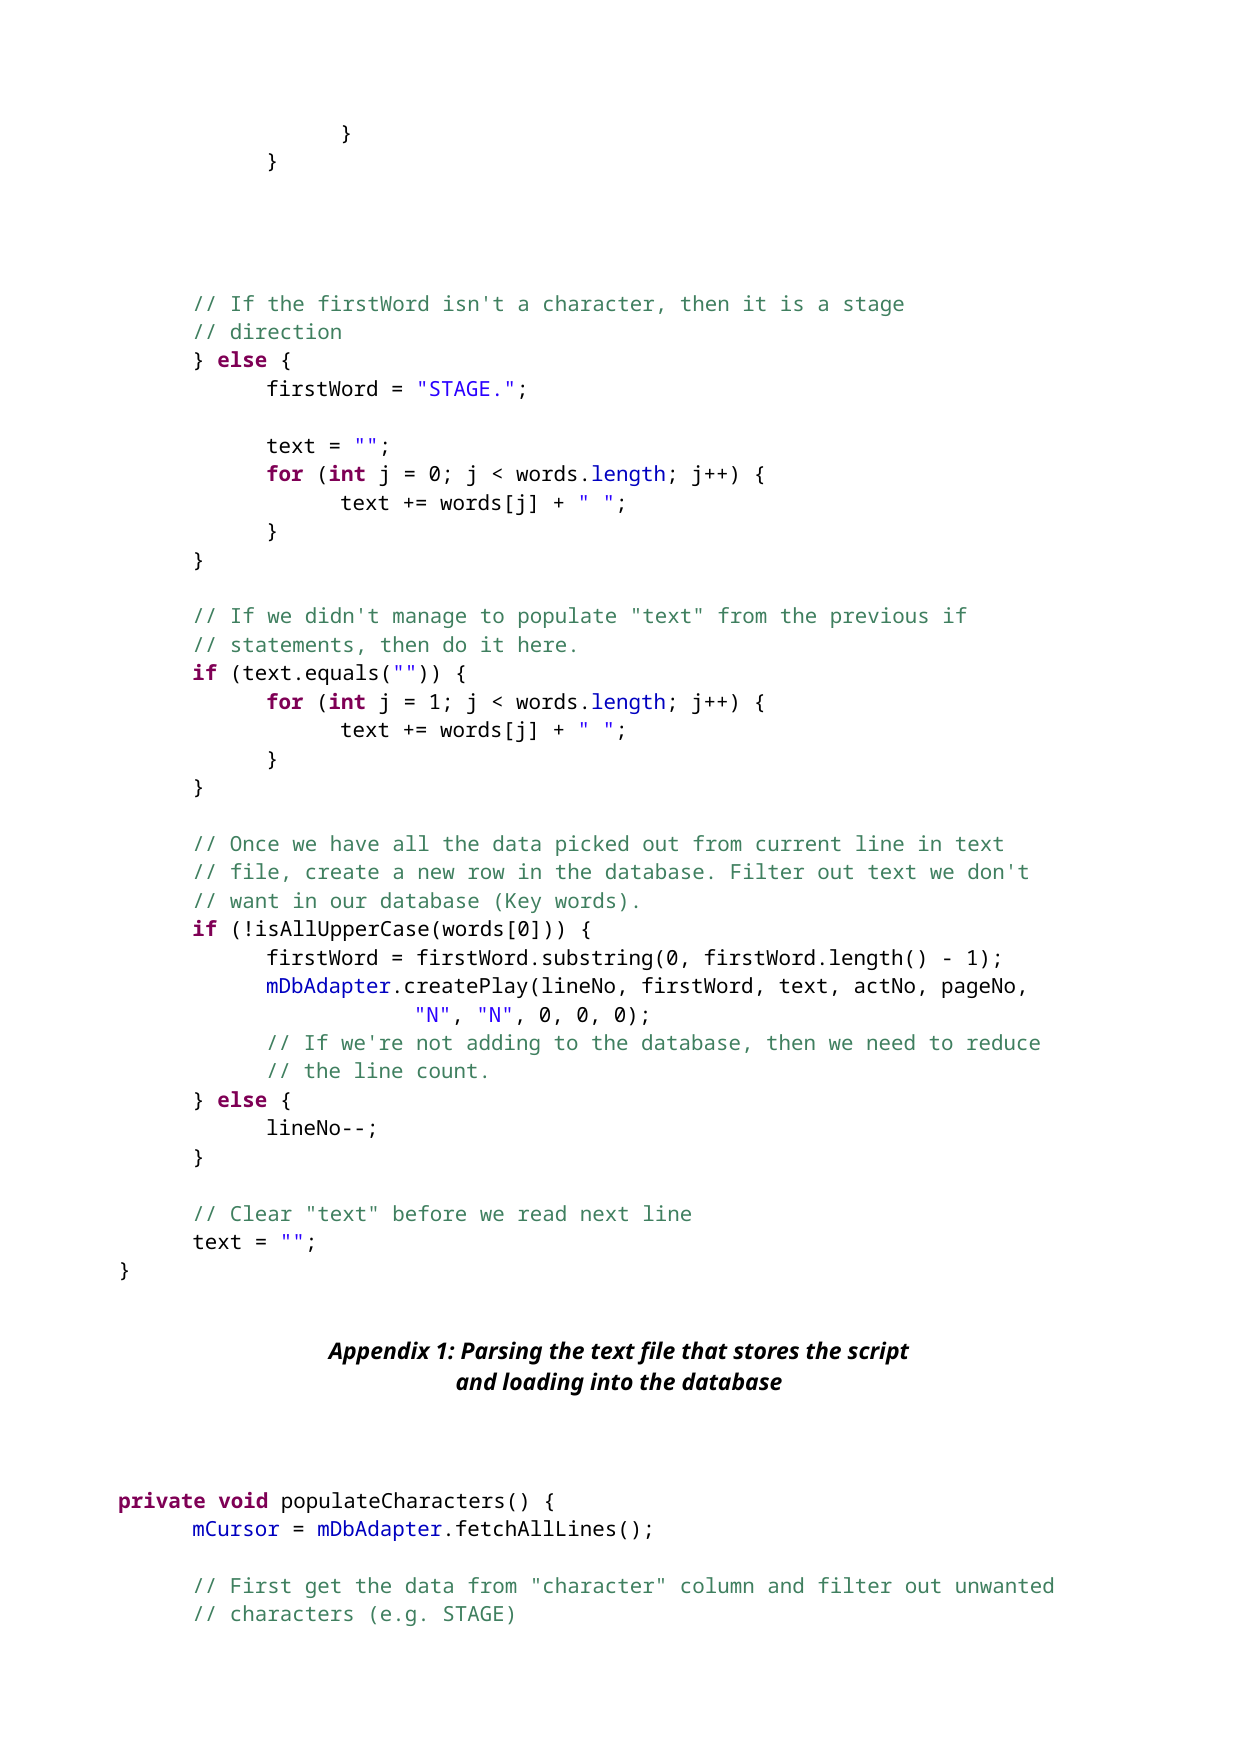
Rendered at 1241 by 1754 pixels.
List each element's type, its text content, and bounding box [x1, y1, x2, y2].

text } [118, 1142, 1122, 1170]
text for (int j = 1; j < words.length; j++) { [118, 687, 1122, 715]
text and loading into the database [118, 1366, 1122, 1398]
text // statements, then do it here. [118, 630, 1122, 658]
text mDbAdapter.createPlay(lineNo, firstWord, text, actNo, pageNo, [118, 971, 1122, 1000]
text text = ""; [118, 1227, 1122, 1256]
text // First get the data from "character" column and filter out unwanted [118, 1571, 1122, 1599]
text } [118, 1256, 1122, 1284]
text // If we're not adding to the database, then we need to reduce [118, 1028, 1122, 1057]
text } else { [118, 346, 1122, 374]
text mCursor = mDbAdapter.fetchAllLines(); [118, 1514, 1122, 1543]
text // Clear "text" before we read next line [118, 1199, 1122, 1227]
text if (text.equals("")) { [118, 658, 1122, 687]
text for (int j = 0; j < words.length; j++) { [118, 459, 1122, 488]
text Appendix 1: Parsing the text file that stores the script [118, 1335, 1122, 1366]
text // If we didn't manage to populate "text" from the previous if [118, 602, 1122, 630]
text lineNo--; [118, 1113, 1122, 1142]
text private void populateCharacters() { [118, 1486, 1122, 1514]
text // the line count. [118, 1057, 1122, 1085]
text } [118, 147, 1122, 175]
text } [118, 545, 1122, 573]
text text += words[j] + " "; [118, 715, 1122, 744]
text // direction [118, 317, 1122, 346]
text firstWord = "STAGE."; [118, 374, 1122, 402]
text text = ""; [118, 431, 1122, 459]
text } [118, 118, 1122, 147]
text } [118, 744, 1122, 772]
text } [118, 516, 1122, 545]
text "N", "N", 0, 0, 0); [118, 1000, 1122, 1028]
text // want in our database (Key words). [118, 886, 1122, 914]
text if (!isAllUpperCase(words[0])) { [118, 914, 1122, 943]
text // characters (e.g. STAGE) [118, 1599, 1122, 1628]
text // file, create a new row in the database. Filter out text we don't [118, 857, 1122, 886]
text firstWord = firstWord.substring(0, firstWord.length() - 1); [118, 943, 1122, 971]
text text += words[j] + " "; [118, 488, 1122, 516]
text // If the firstWord isn't a character, then it is a stage [118, 289, 1122, 317]
text } else { [118, 1085, 1122, 1113]
text // Once we have all the data picked out from current line in text [118, 829, 1122, 857]
text } [118, 772, 1122, 801]
